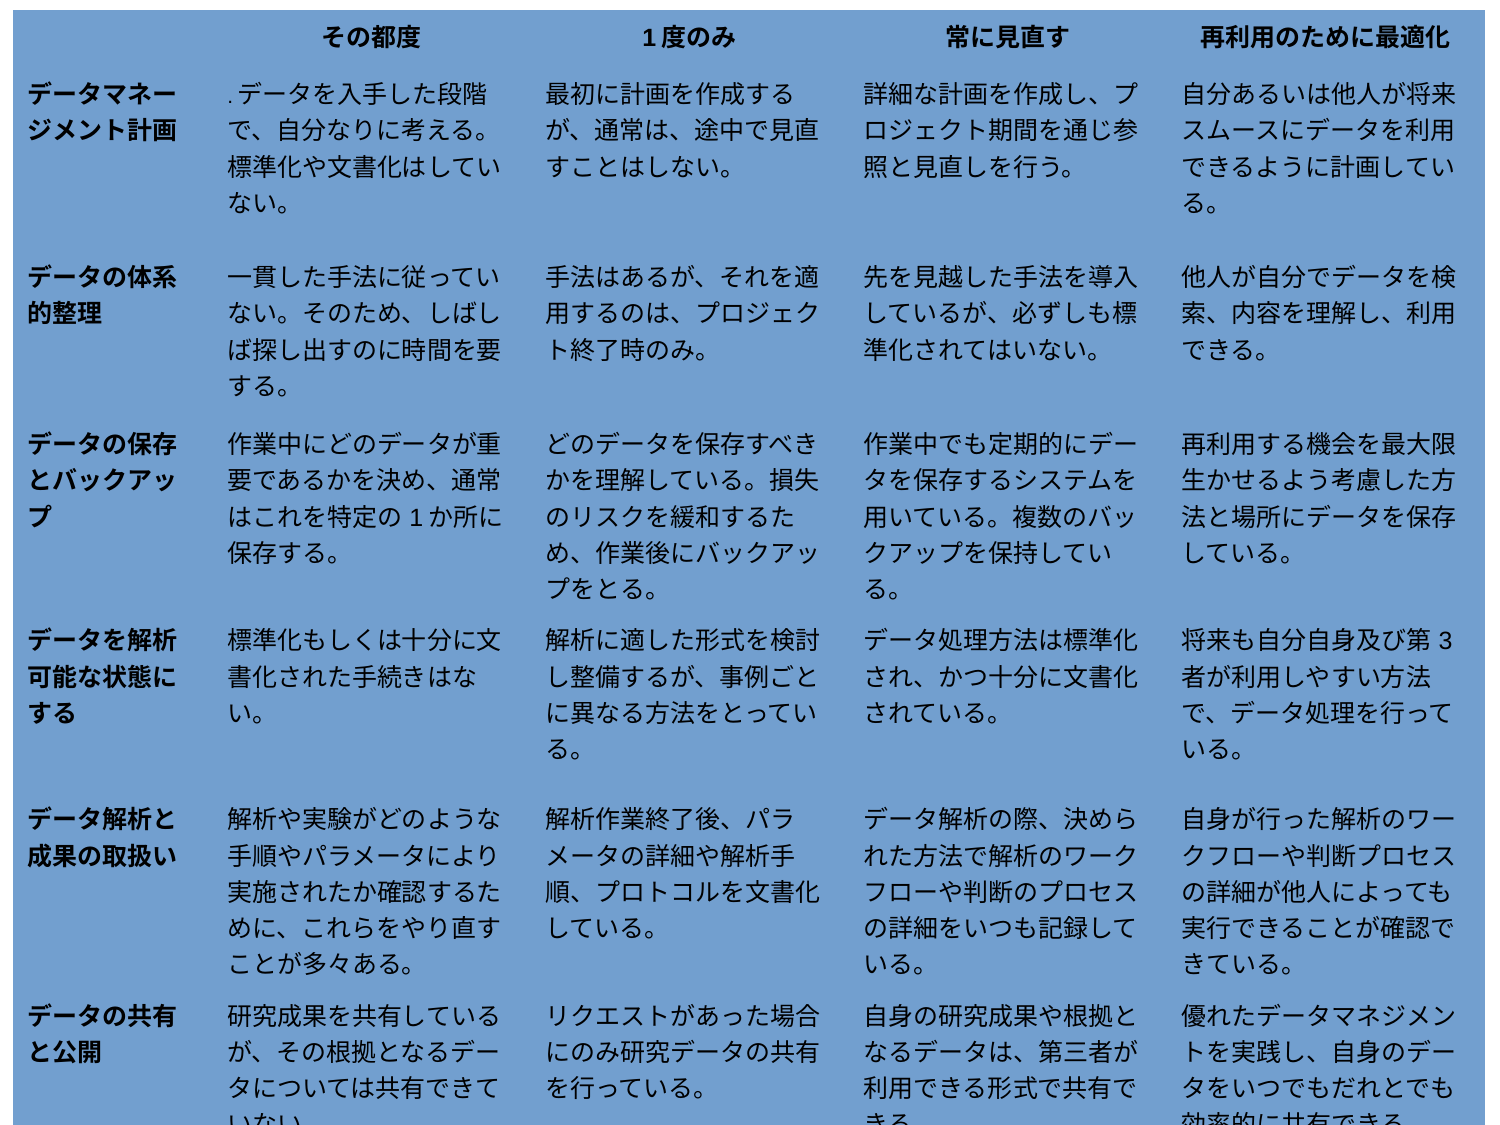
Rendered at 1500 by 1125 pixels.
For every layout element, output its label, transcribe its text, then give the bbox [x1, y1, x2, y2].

table_cell 優れたデータマネジメントを実践し、自身のデータをいつでもだれとでも効率的に共有できる。 [1167, 989, 1485, 1125]
table_cell データ解析と成果の取扱い [13, 793, 212, 989]
table_cell 他人が自分でデータを検索、内容を理解し、利用できる。 [1167, 250, 1485, 417]
table_cell 解析に適した形式を検討し整備するが、事例ごとに異なる方法をとっている。 [530, 613, 849, 793]
table_cell 一貫した手法に従っていない。そのため、しばしば探し出すのに時間を要する。 [212, 250, 530, 417]
table_cell リクエストがあった場合にのみ研究データの共有を行っている。 [530, 989, 849, 1125]
table_cell データの共有と公開 [13, 989, 212, 1125]
table_cell 解析や実験がどのような手順やパラメータにより実施されたか確認するために、これらをやり直すことが多々ある。 [212, 793, 530, 989]
table_cell データ解析の際、決められた方法で解析のワークフローや判断のプロセスの詳細をいつも記録している。 [849, 793, 1167, 989]
table_cell 標準化もしくは十分に文書化された手続きはない。 [212, 613, 530, 793]
table_cell 自分あるいは他人が将来スムースにデータを利用できるように計画している。 [1167, 67, 1485, 250]
table_header 再利用のために最適化 [1167, 10, 1485, 67]
table_cell データの体系的整理 [13, 250, 212, 417]
table_cell データ処理方法は標準化され、かつ十分に文書化されている。 [849, 613, 1167, 793]
table_header 常に見直す [849, 10, 1167, 67]
table_cell 研究成果を共有しているが、その根拠となるデータについては共有できていない。 [212, 989, 530, 1125]
table_header その都度 [212, 10, 530, 67]
table_cell 作業中にどのデータが重要であるかを決め、通常はこれを特定の1か所に保存する。 [212, 417, 530, 613]
table_cell 先を見越した手法を導入しているが、必ずしも標準化されてはいない。 [849, 250, 1167, 417]
table_cell データを解析可能な状態にする [13, 613, 212, 793]
table_cell どのデータを保存すべきかを理解している。損失のリスクを緩和するため、作業後にバックアップをとる。 [530, 417, 849, 613]
table_cell 自身の研究成果や根拠となるデータは、第三者が利用できる形式で共有できる。 [849, 989, 1167, 1125]
table_cell データマネージメント計画 [13, 67, 212, 250]
table_header 1度のみ [530, 10, 849, 67]
table_cell .データを入手した段階で、自分なりに考える。標準化や文書化はしていない。 [212, 67, 530, 250]
table_cell 解析作業終了後、パラメータの詳細や解析手順、プロトコルを文書化している。 [530, 793, 849, 989]
table_header [13, 10, 212, 67]
table_cell データの保存とバックアップ [13, 417, 212, 613]
table_cell 手法はあるが、それを適用するのは、プロジェクト終了時のみ。 [530, 250, 849, 417]
table_cell 再利用する機会を最大限生かせるよう考慮した方法と場所にデータを保存している。 [1167, 417, 1485, 613]
table_cell 将来も自分自身及び第3者が利用しやすい方法で、データ処理を行っている。 [1167, 613, 1485, 793]
table_cell 最初に計画を作成するが、通常は、途中で見直すことはしない。 [530, 67, 849, 250]
table_cell 自身が行った解析のワークフローや判断プロセスの詳細が他人によっても実行できることが確認できている。 [1167, 793, 1485, 989]
table_cell 詳細な計画を作成し、プロジェクト期間を通じ参照と見直しを行う。 [849, 67, 1167, 250]
table_cell 作業中でも定期的にデータを保存するシステムを用いている。複数のバックアップを保持している。 [849, 417, 1167, 613]
